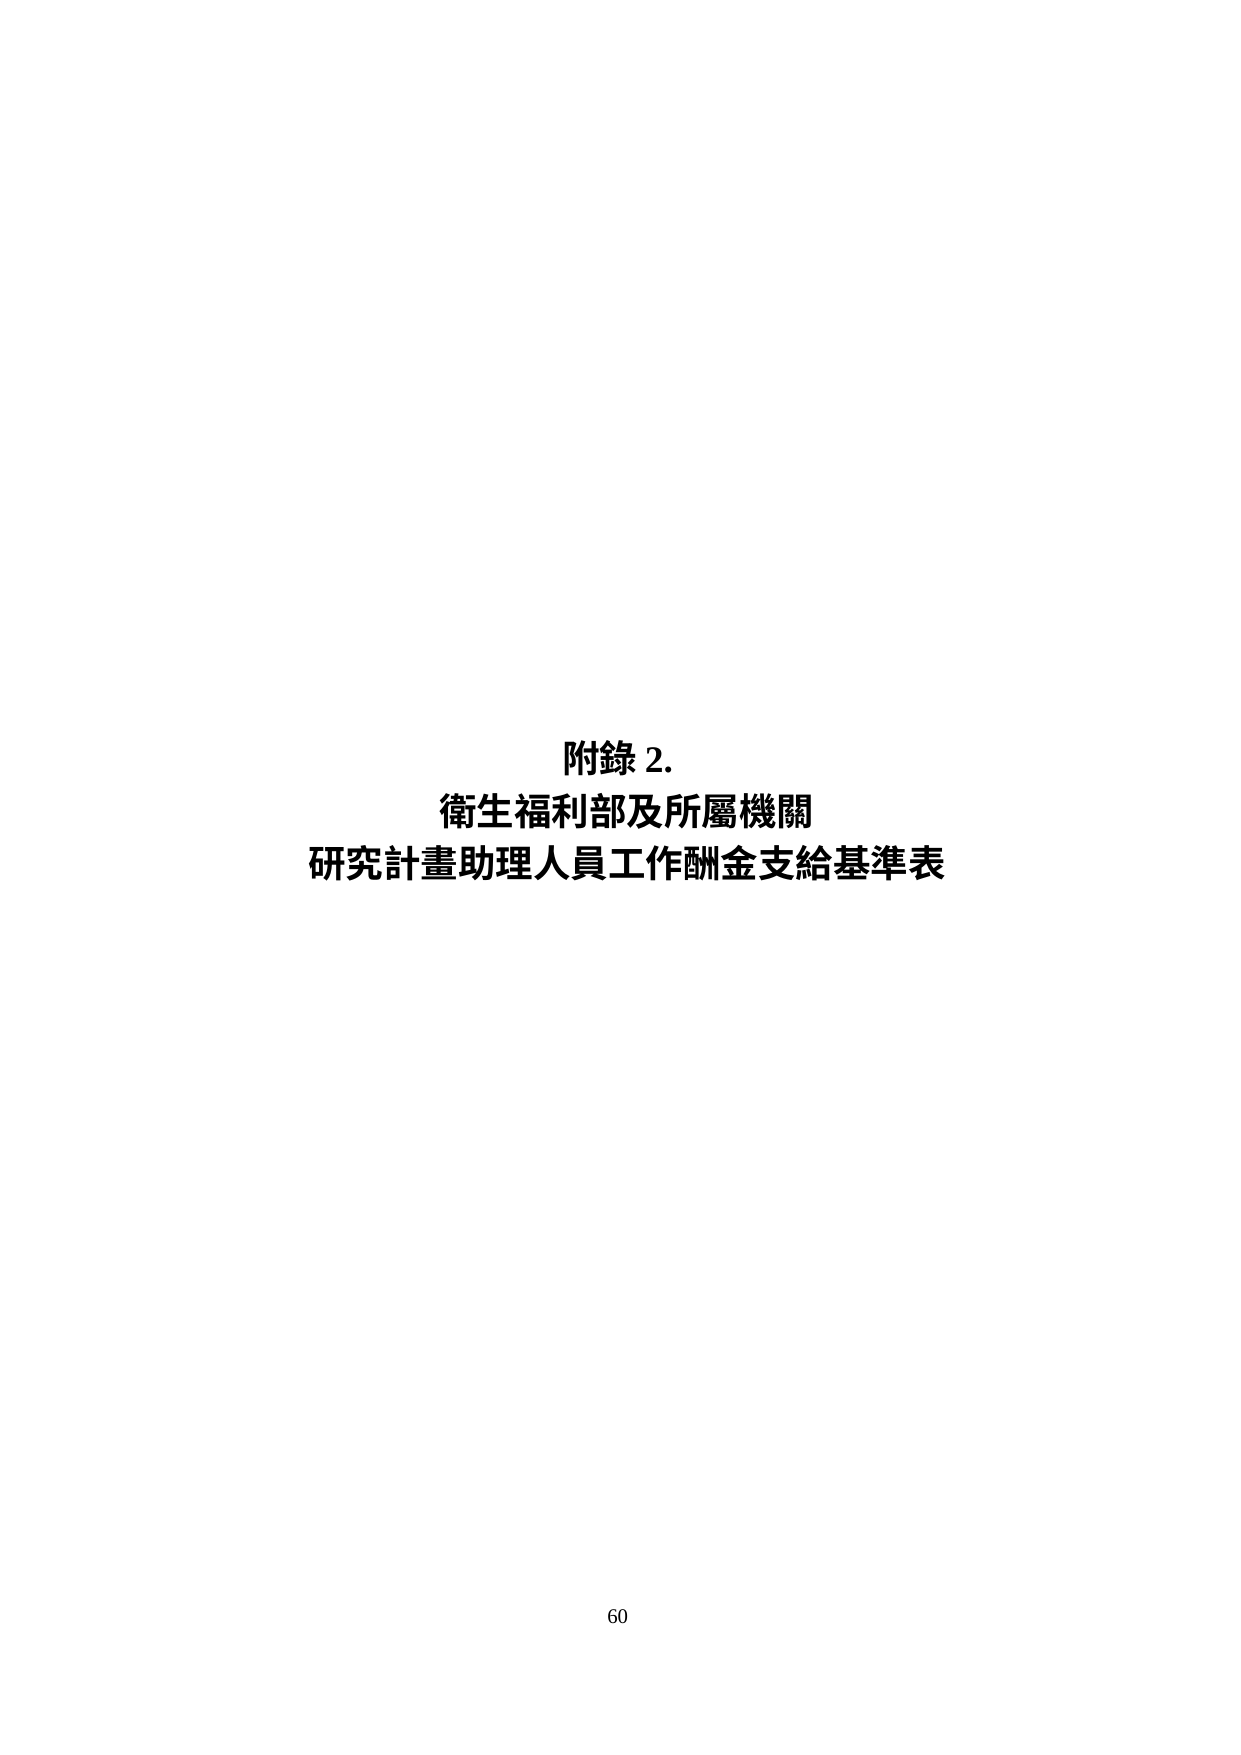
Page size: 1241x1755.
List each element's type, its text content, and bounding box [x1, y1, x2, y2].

text 衛生福利部及所屬機關 [136, 783, 1117, 835]
text 研究計畫助理人員工作酬金支給基準表 [136, 835, 1117, 887]
text 附錄2. [117, 731, 1117, 783]
